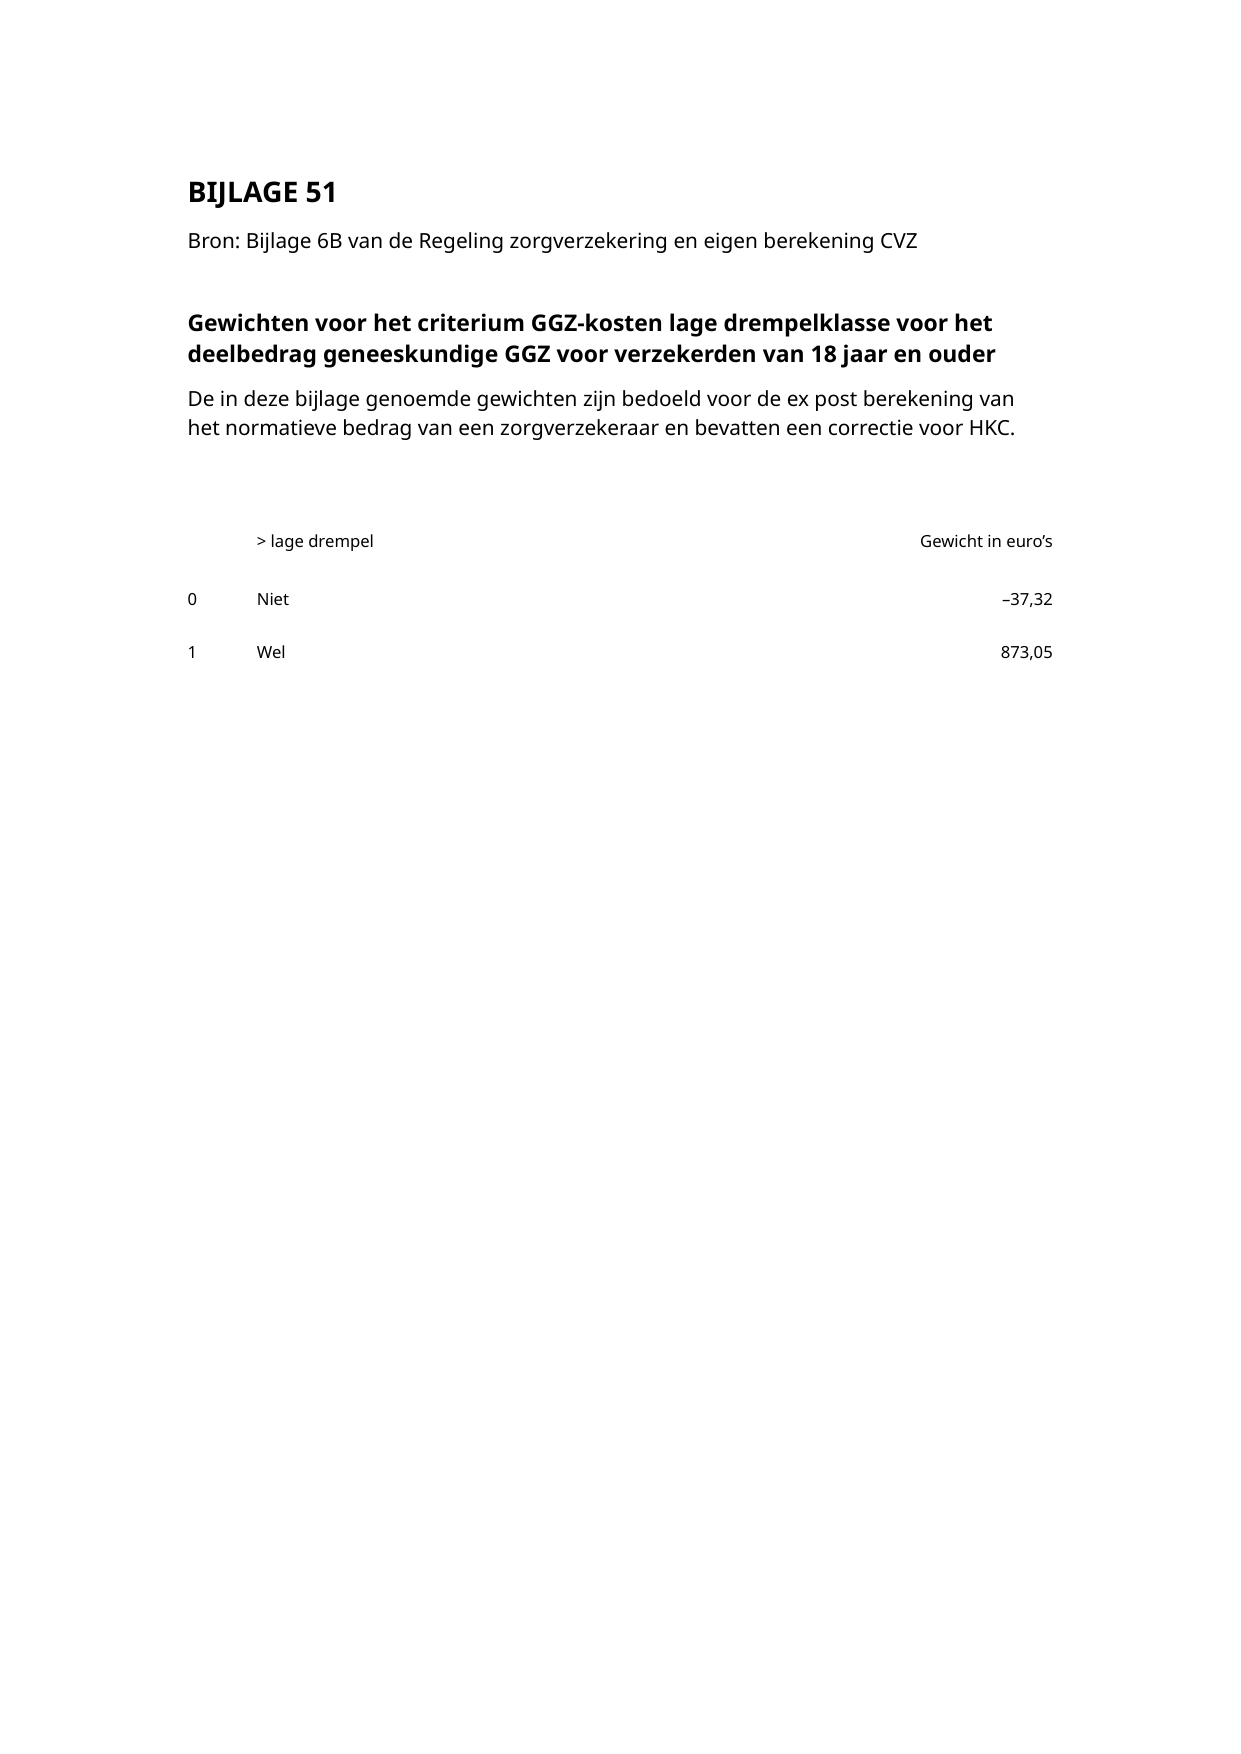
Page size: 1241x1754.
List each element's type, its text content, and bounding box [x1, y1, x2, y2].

table_header [188, 529, 257, 588]
table_cell Wel [257, 641, 784, 693]
table_cell 0 [188, 588, 257, 641]
table_header Gewicht in euro’s [784, 529, 1053, 588]
table_cell Niet [257, 588, 784, 641]
table_cell 1 [188, 641, 257, 693]
table_cell 873,05 [784, 641, 1053, 693]
table_cell –37,32 [784, 588, 1053, 641]
subtitle BIJLAGE 51 [187, 172, 1053, 211]
table_header > lage drempel [257, 529, 784, 588]
text Bron: Bijlage 6B van de Regeling zorgverzekering en eigen berekening CVZ [187, 226, 1053, 254]
text De in deze bijlage genoemde gewichten zijn bedoeld voor de ex post berekening van het normatieve bedrag van een zorgverzekeraar en bevatten een correctie voor HKC. [187, 384, 1053, 441]
subtitle Gewichten voor het criterium GGZ-kosten lage drempelklasse voor het deelbedrag geneeskundige GGZ voor verzekerden van 18 jaar en ouder [187, 307, 1053, 369]
